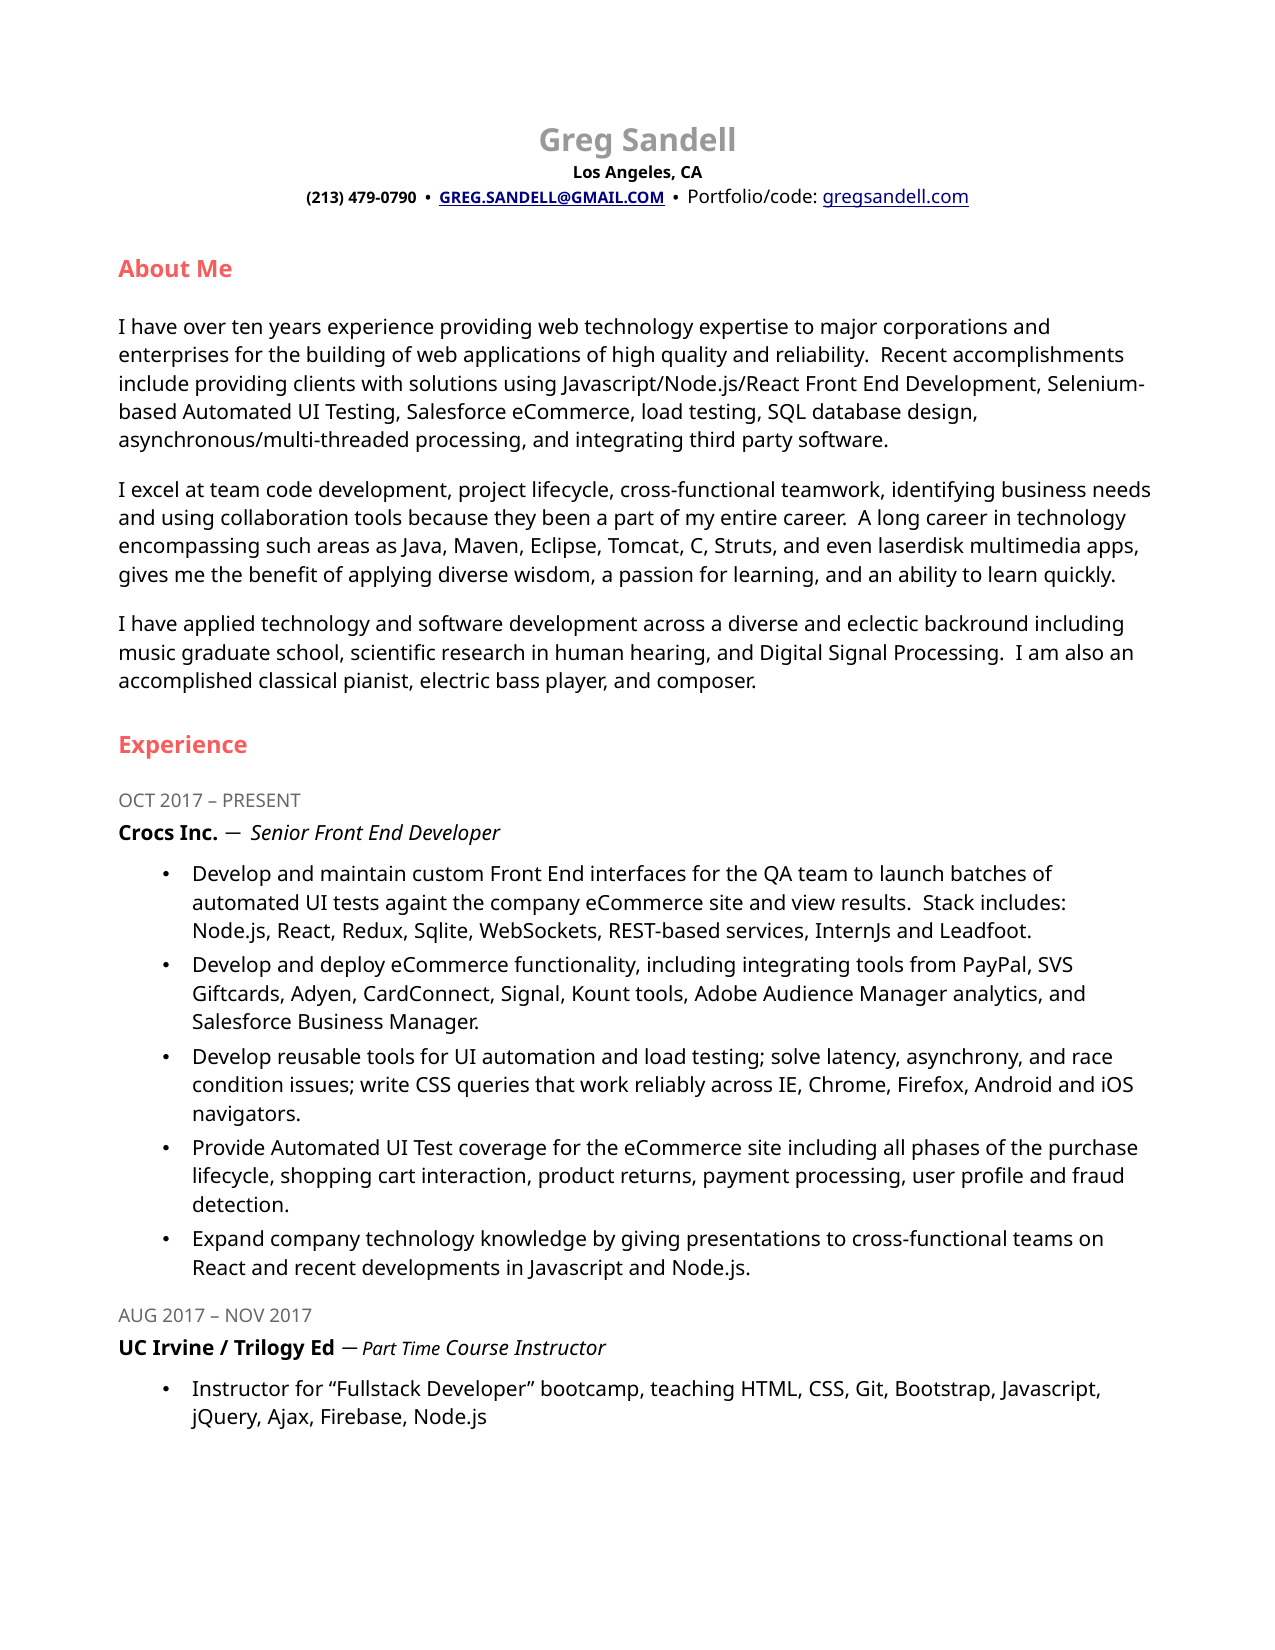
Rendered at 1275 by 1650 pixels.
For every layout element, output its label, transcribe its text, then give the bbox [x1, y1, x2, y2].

list Develop and maintain custom Front End interfaces for the QA team to launch batches of automated UI tests againt the company eCommerce site and view results. Stack includes: Node.js, React, Redux, Sqlite, WebSockets, REST-based services, InternJs and Leadfoot. [162, 859, 1157, 944]
subtitle Experience [118, 728, 1157, 760]
list Instructor for “Fullstack Developer” bootcamp, teaching HTML, CSS, Git, Bootstrap, Javascript, jQuery, Ajax, Firebase, Node.js [162, 1374, 1157, 1431]
text I have over ten years experience providing web technology expertise to major corporations and enterprises for the building of web applications of high quality and reliability. Recent accomplishments include providing clients with solutions using Javascript/Node.js/React Front End Development, Selenium-based Automated UI Testing, Salesforce eCommerce, load testing, SQL database design, asynchronous/multi-threaded processing, and integrating third party software. [118, 312, 1157, 454]
text I excel at team code development, project lifecycle, cross-functional teamwork, identifying business needs and using collaboration tools because they been a part of my entire career. A long career in technology encompassing such areas as Java, Maven, Eclipse, Tomcat, C, Struts, and even laserdisk multimedia apps, gives me the benefit of applying diverse wisdom, a passion for learning, and an ability to learn quickly. [118, 475, 1157, 588]
text Los Angeles, CA [118, 161, 1157, 184]
text I have applied technology and software development across a diverse and eclectic backround including music graduate school, scientific research in human hearing, and Digital Signal Processing. I am also an accomplished classical pianist, electric bass player, and composer. [118, 609, 1157, 695]
subtitle Crocs Inc. – Senior Front End Developer [118, 813, 1157, 846]
text (213) 479-0790 • GREG.SANDELL@GMAIL.COM • Portfolio/code: gregsandell.com [118, 184, 1157, 209]
subtitle OCT 2017 – PRESENT [118, 787, 1157, 813]
subtitle About Me [118, 252, 1157, 284]
text Greg Sandell [118, 118, 1157, 161]
list Provide Automated UI Test coverage for the eCommerce site including all phases of the purchase lifecycle, shopping cart interaction, product returns, payment processing, user profile and fraud detection. [162, 1133, 1157, 1218]
list Expand company technology knowledge by giving presentations to cross-functional teams on React and recent developments in Javascript and Node.js. [162, 1224, 1157, 1281]
subtitle UC Irvine / Trilogy Ed – Part Time Course Instructor [118, 1328, 1157, 1361]
list Develop reusable tools for UI automation and load testing; solve latency, asynchrony, and race condition issues; write CSS queries that work reliably across IE, Chrome, Firefox, Android and iOS navigators. [162, 1042, 1157, 1127]
list Develop and deploy eCommerce functionality, including integrating tools from PayPal, SVS Giftcards, Adyen, CardConnect, Signal, Kount tools, Adobe Audience Manager analytics, and Salesforce Business Manager. [162, 951, 1157, 1036]
subtitle AUG 2017 – NOV 2017 [118, 1302, 1157, 1328]
